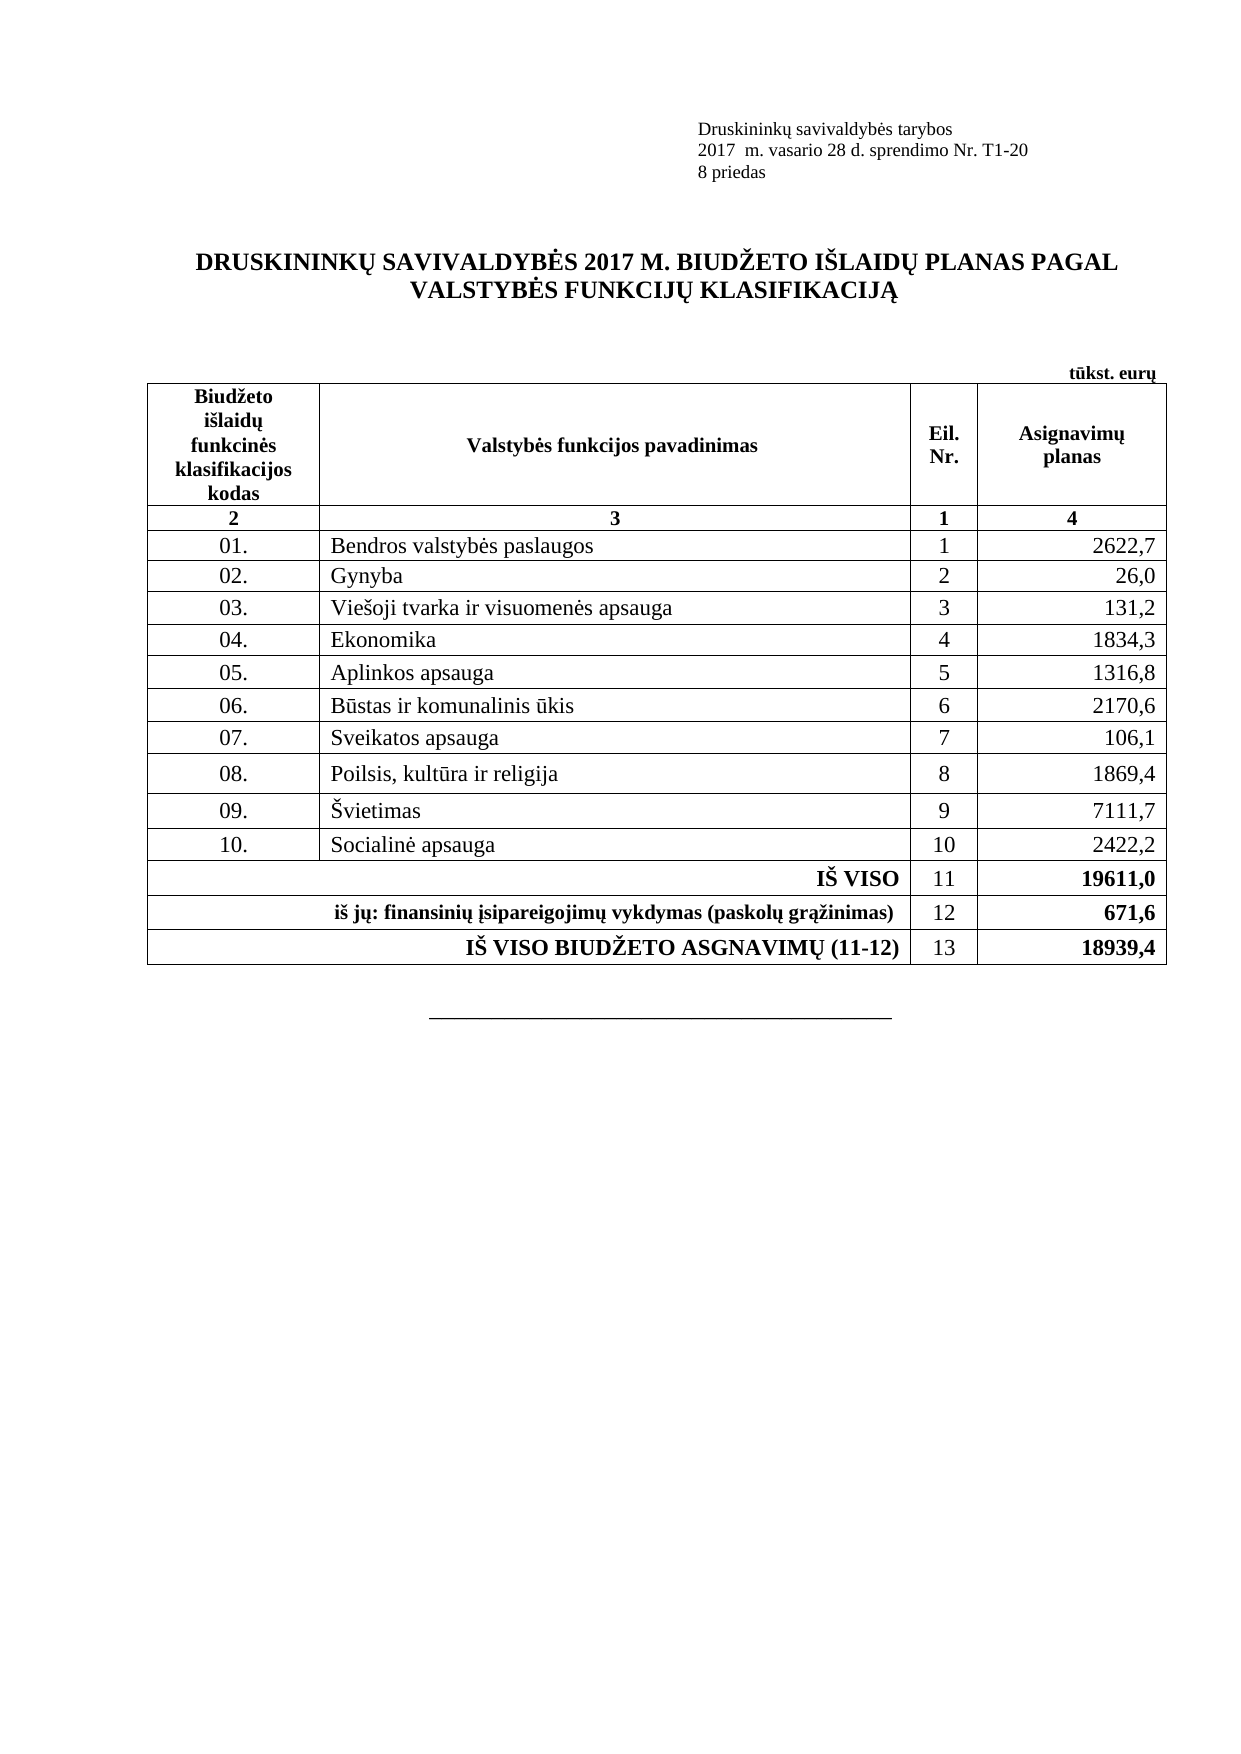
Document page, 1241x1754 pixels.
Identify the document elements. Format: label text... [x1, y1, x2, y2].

table_cell Būstas ir komunalinis ūkis [320, 689, 910, 721]
table_cell 2422,2 [978, 829, 1166, 860]
table_cell 5 [911, 656, 977, 688]
table_cell 12 [911, 896, 977, 929]
table_header Asignavimų planas [978, 384, 1166, 505]
table_cell 11 [911, 861, 977, 895]
table_cell 2170,6 [978, 689, 1166, 721]
table_cell 18939,4 [978, 930, 1166, 963]
table_cell Gynyba [320, 561, 910, 591]
text 2017 m. vasario 28 d. sprendimo Nr. T1-20 [148, 139, 1167, 161]
table_cell IŠ VISO [148, 861, 910, 895]
table_cell 04. [148, 625, 319, 655]
table_cell 26,0 [978, 561, 1166, 591]
text tūkst. eurų [148, 362, 1156, 383]
table_cell 671,6 [978, 896, 1166, 929]
table_cell Viešoji tvarka ir visuomenės apsauga [320, 592, 910, 623]
text DRUSKININKŲ SAVIVALDYBĖS 2017 M. BIUDŽETO IŠLAIDŲ PLANAS PAGAL VALSTYBĖS FUNKCIJŲ KLASIFIKACIJĄ [148, 247, 1167, 304]
table_cell Aplinkos apsauga [320, 656, 910, 688]
table_cell 8 [911, 754, 977, 793]
table_cell 4 [911, 625, 977, 655]
table_cell Poilsis, kultūra ir religija [320, 754, 910, 793]
table_cell 05. [148, 656, 319, 688]
table_cell 2 [148, 506, 319, 530]
table_cell IŠ VISO BIUDŽETO ASGNAVIMŲ (11-12) [148, 930, 910, 963]
table_cell 08. [148, 754, 319, 793]
table_cell Socialinė apsauga [320, 829, 910, 860]
text _____________________________________ [148, 993, 1167, 1022]
table_cell 3 [911, 592, 977, 623]
table_header Biudžeto išlaidų funkcinės klasifikacijos kodas [148, 384, 319, 505]
table_cell 09. [148, 794, 319, 827]
text Druskininkų savivaldybės tarybos [148, 117, 1161, 139]
table_cell 1 [911, 531, 977, 559]
table_cell 131,2 [978, 592, 1166, 623]
table_cell 6 [911, 689, 977, 721]
table_cell 3 [320, 506, 910, 530]
table_cell 13 [911, 930, 977, 963]
table_cell 7 [911, 722, 977, 752]
table_cell 1 [911, 506, 977, 530]
table_cell iš jų: finansinių įsipareigojimų vykdymas (paskolų grąžinimas) [148, 896, 910, 929]
table_cell 06. [148, 689, 319, 721]
table_cell 9 [911, 794, 977, 827]
table_cell 01. [148, 531, 319, 559]
table_cell Ekonomika [320, 625, 910, 655]
table_cell 1316,8 [978, 656, 1166, 688]
table_cell 02. [148, 561, 319, 591]
table_header Valstybės funkcijos pavadinimas [320, 384, 910, 505]
table_cell 1869,4 [978, 754, 1166, 793]
table_cell 10 [911, 829, 977, 860]
table_cell 4 [978, 506, 1166, 530]
table_cell 10. [148, 829, 319, 860]
table_cell 2622,7 [978, 531, 1166, 559]
table_cell 2 [911, 561, 977, 591]
table_cell Bendros valstybės paslaugos [320, 531, 910, 559]
table_header Eil. Nr. [911, 384, 977, 505]
table_cell Švietimas [320, 794, 910, 827]
table_cell 7111,7 [978, 794, 1166, 827]
table_cell 03. [148, 592, 319, 623]
table_cell 106,1 [978, 722, 1166, 752]
table_cell 19611,0 [978, 861, 1166, 895]
table_cell 1834,3 [978, 625, 1166, 655]
table_cell Sveikatos apsauga [320, 722, 910, 752]
text 8 priedas [148, 161, 1167, 182]
table_cell 07. [148, 722, 319, 752]
